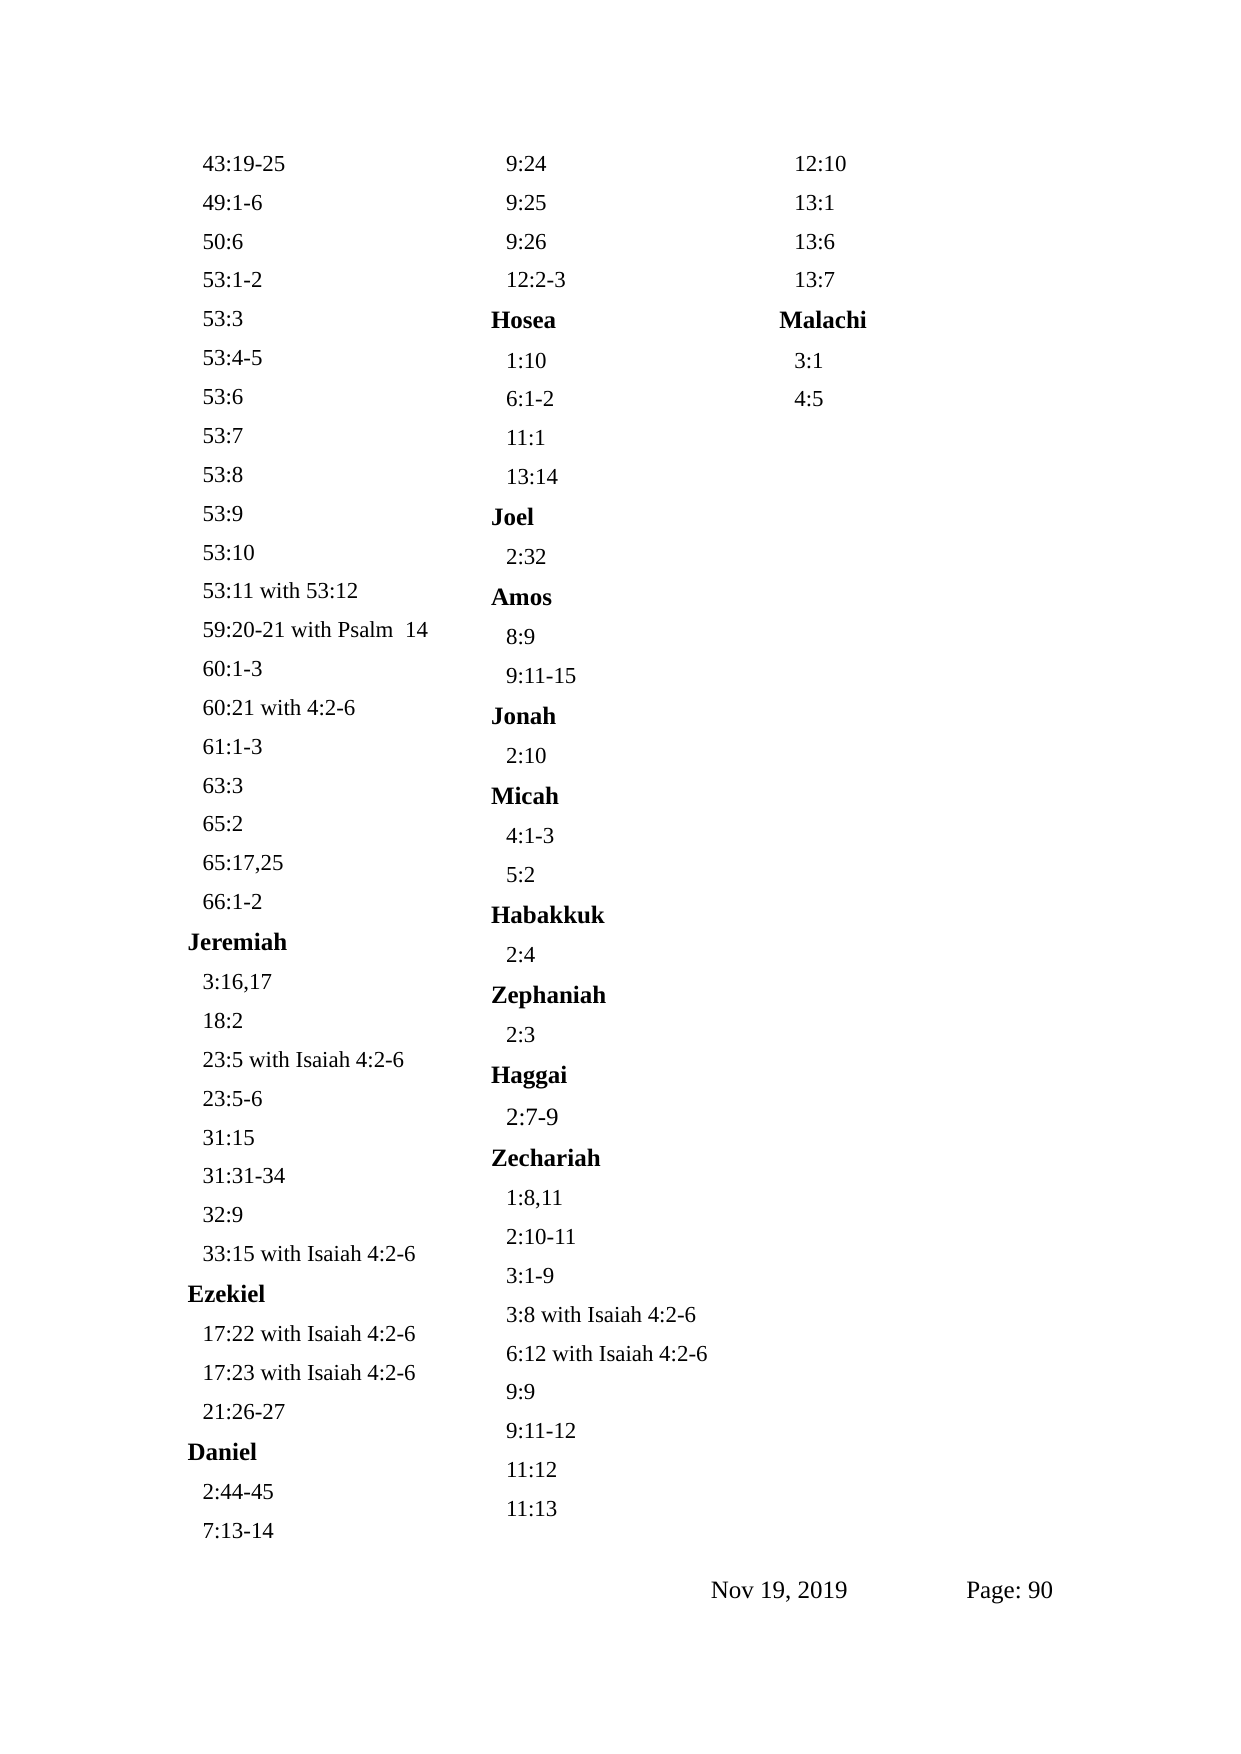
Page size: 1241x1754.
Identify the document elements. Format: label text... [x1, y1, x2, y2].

text 13:14 [506, 463, 749, 489]
text 12:10 [794, 150, 1053, 176]
text Habakkuk [491, 900, 749, 929]
text 65:2 [202, 811, 461, 837]
text 2:3 [506, 1022, 749, 1048]
text 2:4 [506, 941, 749, 968]
text 2:10-11 [506, 1223, 749, 1249]
text 49:1-6 [202, 189, 461, 215]
text 1:8,11 [506, 1184, 749, 1211]
text Ezekiel [187, 1279, 461, 1308]
text Micah [491, 781, 749, 810]
text 13:7 [794, 267, 1053, 293]
text 3:16,17 [202, 968, 461, 995]
text 12:2-3 [506, 267, 749, 293]
text 63:3 [202, 772, 461, 798]
text 53:10 [202, 538, 461, 565]
text 60:1-3 [202, 655, 461, 681]
text 61:1-3 [202, 733, 461, 759]
text 2:10 [506, 742, 749, 769]
text 11:12 [506, 1456, 749, 1482]
text 17:23 with Isaiah 4:2-6 [202, 1359, 461, 1386]
text 60:21 with 4:2-6 [202, 694, 461, 720]
text 7:13-14 [202, 1517, 461, 1543]
text Amos [491, 582, 749, 611]
text 53:11 with 53:12 [202, 577, 461, 604]
text 21:26-27 [202, 1398, 461, 1424]
text 4:5 [794, 386, 1053, 412]
text 66:1-2 [202, 888, 461, 914]
text 31:31-34 [202, 1163, 461, 1189]
text 3:1-9 [506, 1262, 749, 1288]
text 53:1-2 [202, 267, 461, 293]
text Joel [491, 502, 749, 531]
text 13:6 [794, 228, 1053, 254]
text 53:3 [202, 305, 461, 332]
text 6:12 with Isaiah 4:2-6 [506, 1339, 749, 1366]
text 2:7-9 [506, 1102, 749, 1130]
text 3:8 with Isaiah 4:2-6 [506, 1301, 749, 1327]
text 53:8 [202, 461, 461, 487]
text 65:17,25 [202, 849, 461, 876]
text 9:11-12 [506, 1417, 749, 1444]
text 9:9 [506, 1378, 749, 1405]
text 13:1 [794, 189, 1053, 215]
text Zephaniah [491, 980, 749, 1009]
text 9:26 [506, 228, 749, 254]
text 11:13 [506, 1495, 749, 1521]
text Malachi [779, 305, 1053, 334]
text 9:24 [506, 150, 749, 176]
text Daniel [187, 1437, 461, 1466]
text Jeremiah [187, 927, 461, 956]
text 33:15 with Isaiah 4:2-6 [202, 1240, 461, 1267]
text 11:1 [506, 424, 749, 451]
text 2:32 [506, 543, 749, 570]
text 31:15 [202, 1124, 461, 1150]
text 9:11-15 [506, 662, 749, 689]
text 53:4-5 [202, 344, 461, 371]
text 32:9 [202, 1201, 461, 1228]
text 23:5-6 [202, 1085, 461, 1111]
text 17:22 with Isaiah 4:2-6 [202, 1320, 461, 1347]
text 1:10 [506, 347, 749, 373]
text 6:1-2 [506, 386, 749, 412]
text 3:1 [794, 347, 1053, 373]
text 43:19-25 [202, 150, 461, 176]
text Jonah [491, 701, 749, 730]
text Zechariah [491, 1143, 749, 1172]
text 4:1-3 [506, 822, 749, 849]
text Hosea [491, 305, 749, 334]
text 59:20-21 with Psalm 14 [202, 616, 461, 643]
text 2:44-45 [202, 1478, 461, 1504]
text 8:9 [506, 623, 749, 650]
text 53:9 [202, 500, 461, 526]
text 50:6 [202, 228, 461, 254]
text 5:2 [506, 861, 749, 888]
text Haggai [491, 1060, 749, 1089]
text 23:5 with Isaiah 4:2-6 [202, 1046, 461, 1072]
text 9:25 [506, 189, 749, 215]
text 53:7 [202, 422, 461, 448]
text 53:6 [202, 383, 461, 409]
text 18:2 [202, 1007, 461, 1033]
